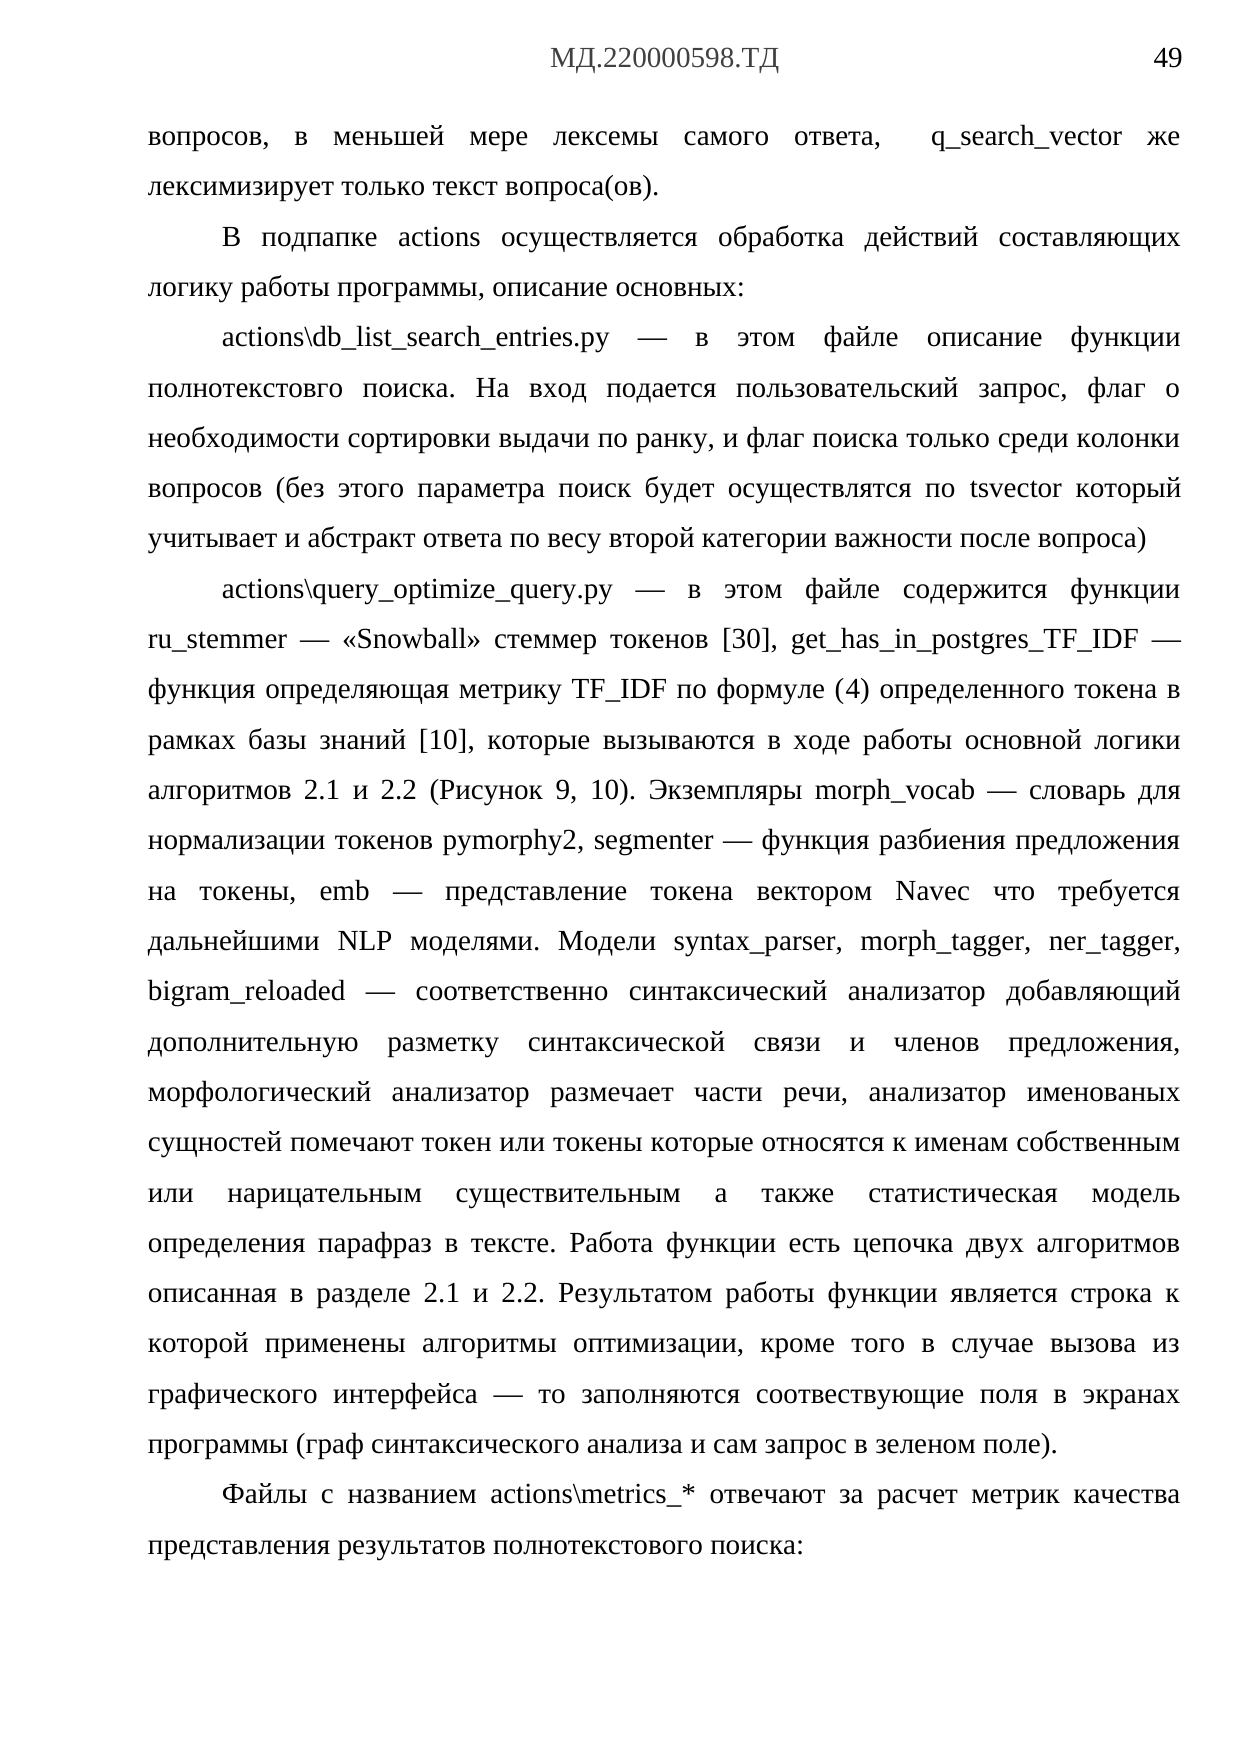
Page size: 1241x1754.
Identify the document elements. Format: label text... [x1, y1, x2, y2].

text вопросов, в меньшей мере лексемы самого ответа, q_search_vector же лексимизирует только текст вопроса(ов). [148, 118, 1181, 202]
text actions\db_list_search_entries.py — в этом файле описание функции полнотекстовго поиска. На вход подается пользовательский запрос, флаг о необходимости сортировки выдачи по ранку, и флаг поиска только среди колонки вопросов (без этого параметра поиск будет осуществлятся по tsvector который учитывает и абстракт ответа по весу второй категории важности после вопроса) [148, 319, 1181, 554]
text actions\query_optimize_query.py — в этом файле содержится функции ru_stemmer — «Snowball» стеммер токенов [30], get_has_in_postgres_TF_IDF — функция определяющая метрику TF_IDF по формуле (4) определенного токена в рамках базы знаний [10], которые вызываются в ходе работы основной логики алгоритмов 2.1 и 2.2 (Рисунок 9, 10). Экземпляры morph_vocab — словарь для нормализации токенов pymorphy2, segmenter — функция разбиения предложения на токены, emb — представление токена вектором Navec что требуется дальнейшими NLP моделями. Модели syntax_parser, morph_tagger, ner_tagger, bigram_reloaded — соответственно синтаксический анализатор добавляющий дополнительную разметку синтаксической связи и членов предложения, морфологический анализатор размечает части речи, анализатор именованых сущностей помечают токен или токены которые относятся к именам собственным или нарицательным существительным а также статистическая модель определения парафраз в тексте. Работа функции есть цепочка двух алгоритмов описанная в разделе 2.1 и 2.2. Результатом работы функции является строка к которой применены алгоритмы оптимизации, кроме того в случае вызова из графического интерфейса — то заполняются соотвествующие поля в экранах программы (граф синтаксического анализа и сам запрос в зеленом поле). [148, 571, 1181, 1460]
text В подпапке actions осуществляется обработка действий составляющих логику работы программы, описание основных: [148, 219, 1181, 303]
text Файлы с названием actions\metrics_* отвечают за расчет метрик качества представления результатов полнотекстового поиска: [148, 1477, 1181, 1560]
